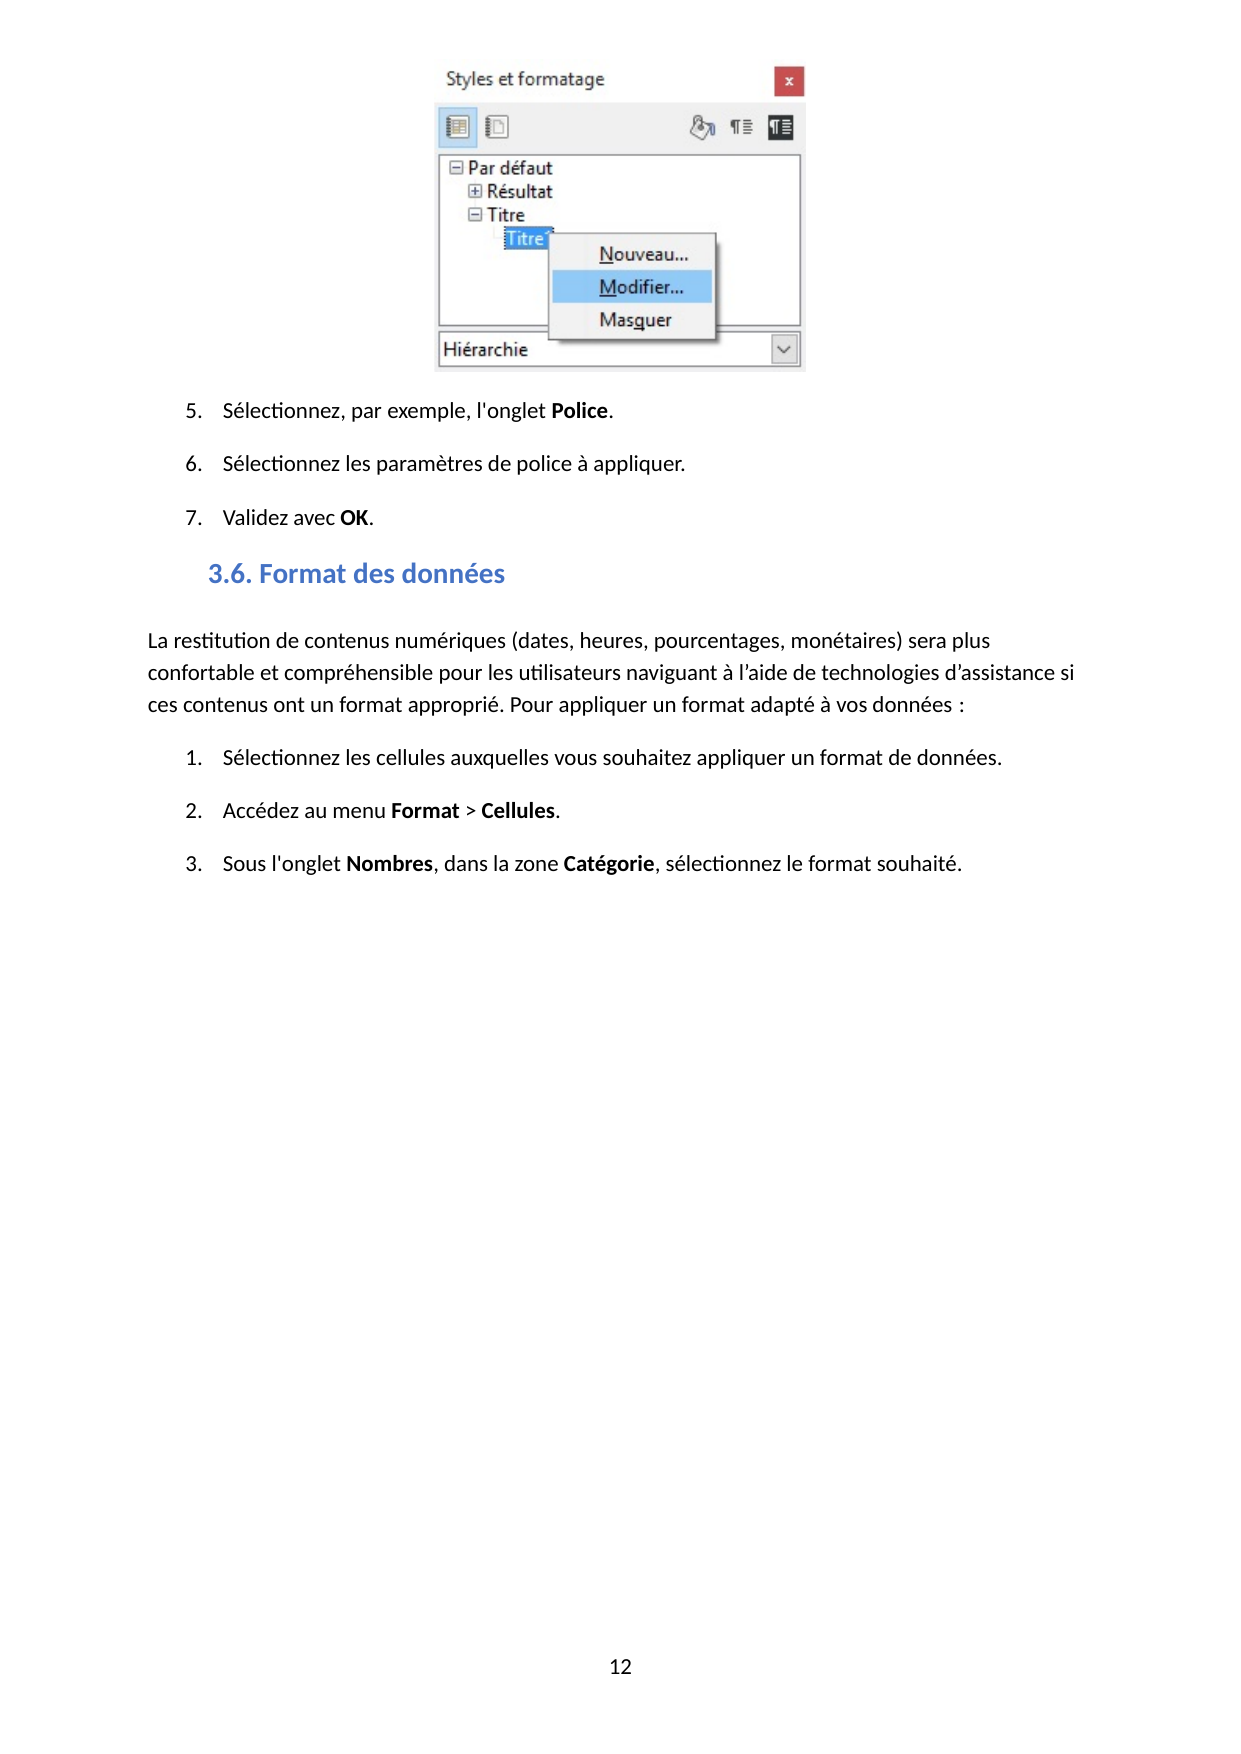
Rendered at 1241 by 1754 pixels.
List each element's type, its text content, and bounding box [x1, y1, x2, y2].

list Sélectionnez les cellules auxquelles vous souhaitez appliquer un format de données. [185, 743, 1093, 771]
text La restitution de contenus numériques (dates, heures, pourcentages, monétaires) sera plus confortable et compréhensible pour les utilisateurs naviguant à l’aide de technologies d’assistance si ces contenus ont un format approprié. Pour appliquer un format adapté à vos données : [148, 626, 1093, 718]
list Validez avec OK. [185, 503, 1093, 531]
list Sous l'onglet Nombres, dans la zone Catégorie, sélectionnez le format souhaité. [185, 849, 1093, 877]
list Sélectionnez les paramètres de police à appliquer. [185, 449, 1093, 478]
picture [434, 59, 806, 372]
list Sélectionnez, par exemple, l'onglet Police. [185, 397, 1093, 424]
list Accédez au menu Format > Cellules. [185, 796, 1093, 824]
subtitle 3.6. Format des données [148, 556, 1093, 591]
